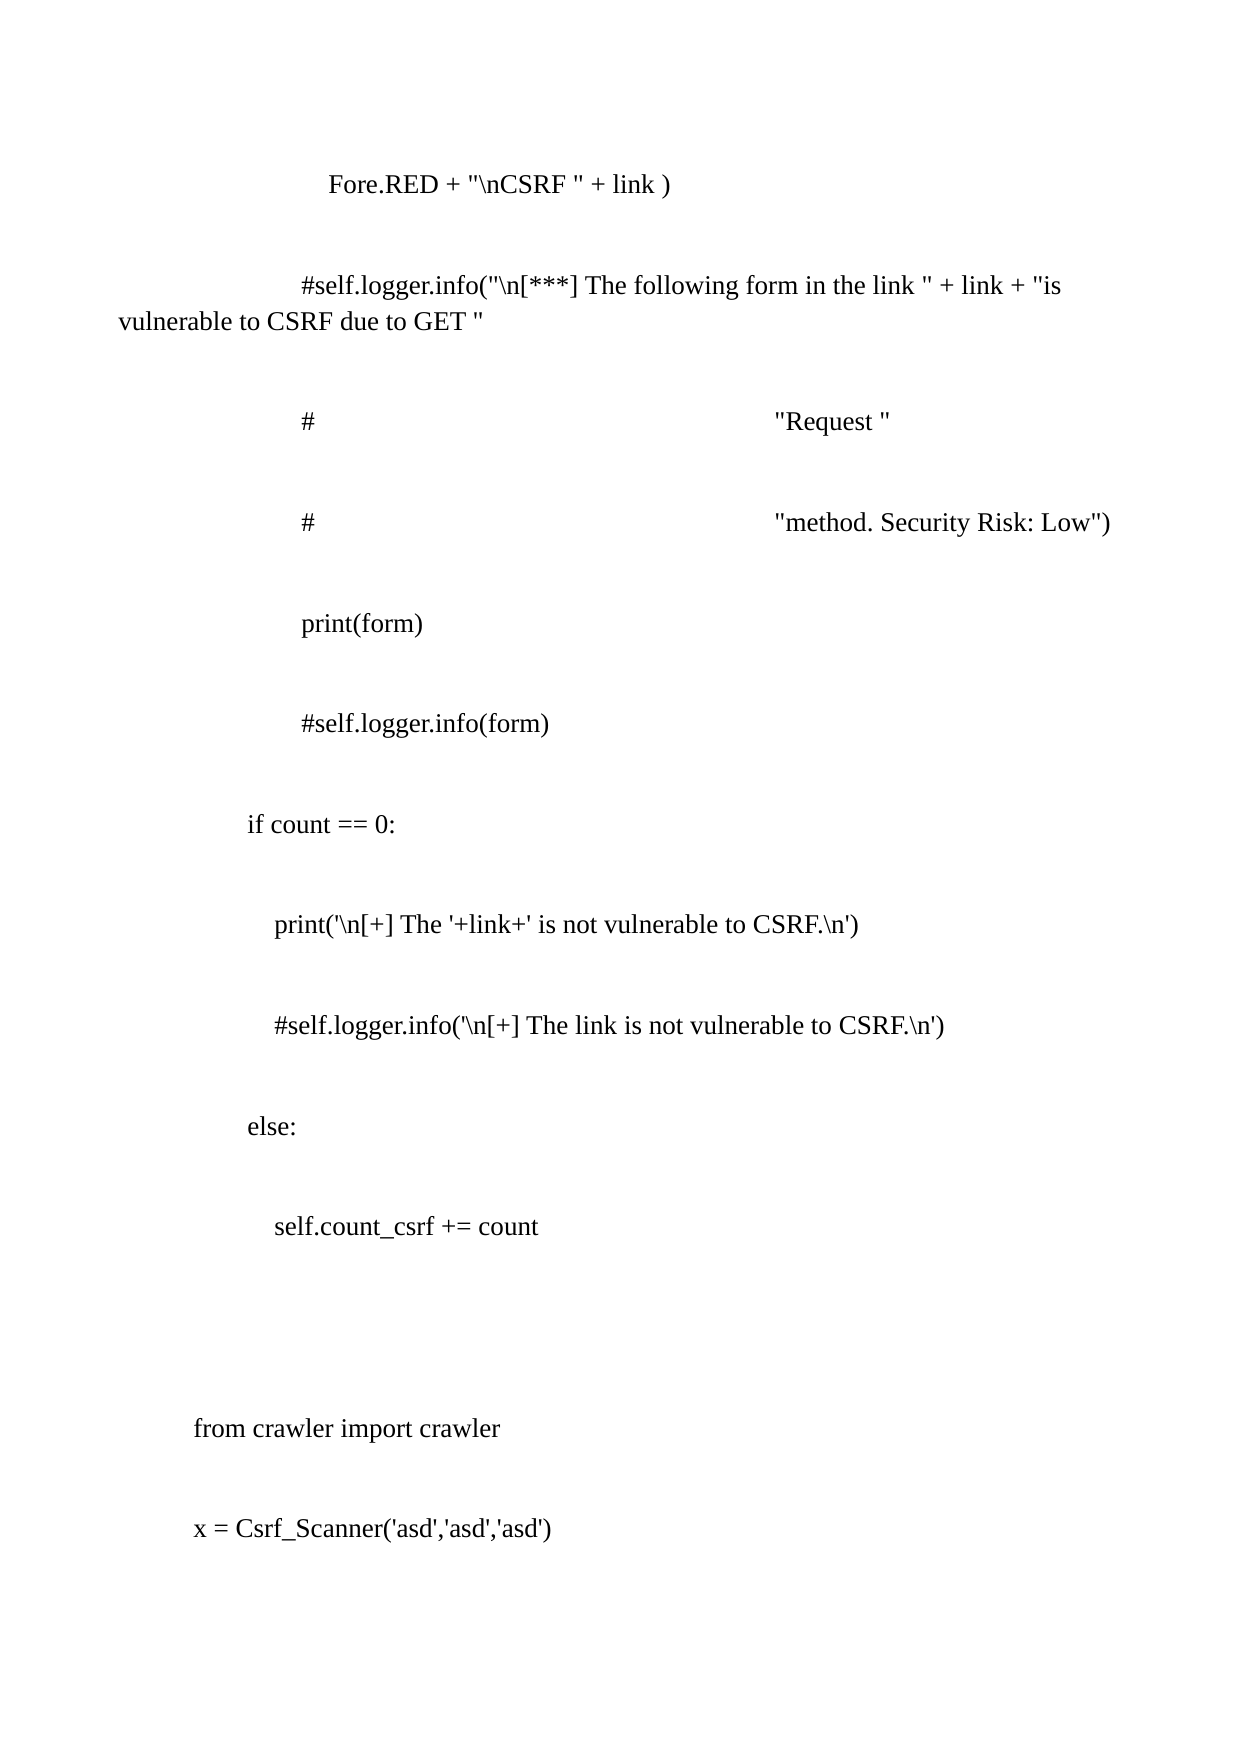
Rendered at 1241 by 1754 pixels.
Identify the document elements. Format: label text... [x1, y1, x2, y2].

text from crawler import crawler [118, 1412, 1122, 1443]
text print(form) [118, 607, 1122, 638]
text print('\n[+] The '+link+' is not vulnerable to CSRF.\n') [118, 908, 1122, 940]
text #self.logger.info('\n[+] The link is not vulnerable to CSRF.\n') [118, 1009, 1122, 1040]
text x = Csrf_Scanner('asd','asd','asd') [118, 1512, 1122, 1543]
text Fore.RED + "\nCSRF " + link ) [118, 168, 1122, 199]
text else: [118, 1110, 1122, 1141]
text self.count_csrf += count [118, 1210, 1122, 1242]
text #self.logger.info(form) [118, 707, 1122, 738]
text if count == 0: [118, 808, 1122, 839]
text # "Request " [118, 405, 1122, 437]
text #self.logger.info("\n[***] The following form in the link " + link + "is vulnerable to CSRF due to GET " [118, 269, 1122, 336]
text # "method. Security Risk: Low") [118, 506, 1122, 537]
